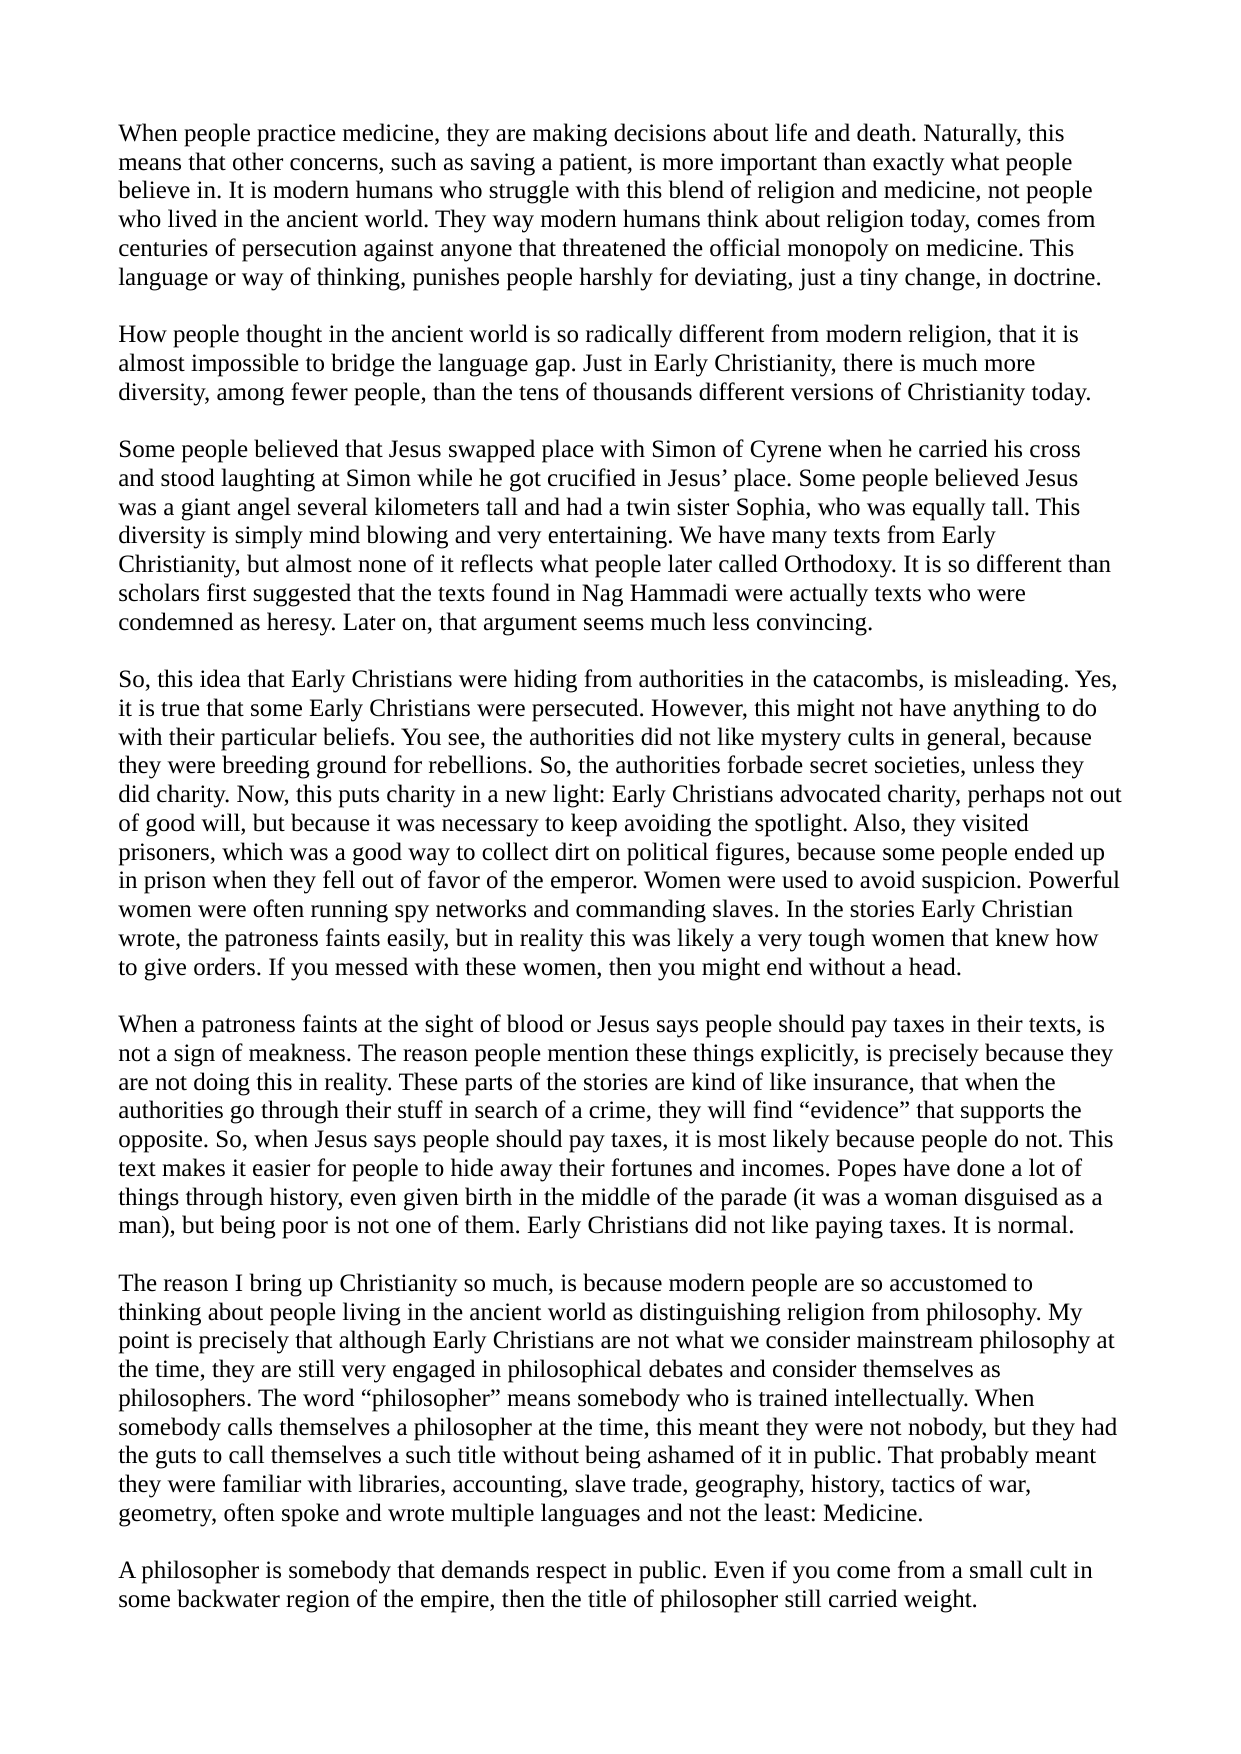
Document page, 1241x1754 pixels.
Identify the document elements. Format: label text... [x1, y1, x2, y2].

text When people practice medicine, they are making decisions about life and death. Naturally, this means that other concerns, such as saving a patient, is more important than exactly what people believe in. It is modern humans who struggle with this blend of religion and medicine, not people who lived in the ancient world. They way modern humans think about religion today, comes from centuries of persecution against anyone that threatened the official monopoly on medicine. This language or way of thinking, punishes people harshly for deviating, just a tiny change, in doctrine. [118, 118, 1122, 291]
text How people thought in the ancient world is so radically different from modern religion, that it is almost impossible to bridge the language gap. Just in Early Christianity, there is much more diversity, among fewer people, than the tens of thousands different versions of Christianity today. [118, 319, 1122, 406]
text Some people believed that Jesus swapped place with Simon of Cyrene when he carried his cross and stood laughting at Simon while he got crucified in Jesus’ place. Some people believed Jesus was a giant angel several kilometers tall and had a twin sister Sophia, who was equally tall. This diversity is simply mind blowing and very entertaining. We have many texts from Early Christianity, but almost none of it reflects what people later called Orthodoxy. It is so different than scholars first suggested that the texts found in Nag Hammadi were actually texts who were condemned as heresy. Later on, that argument seems much less convincing. [118, 434, 1122, 636]
text The reason I bring up Christianity so much, is because modern people are so accustomed to thinking about people living in the ancient world as distinguishing religion from philosophy. My point is precisely that although Early Christians are not what we consider mainstream philosophy at the time, they are still very engaged in philosophical debates and consider themselves as philosophers. The word “philosopher” means somebody who is trained intellectually. When somebody calls themselves a philosopher at the time, this meant they were not nobody, but they had the guts to call themselves a such title without being ashamed of it in public. That probably meant they were familiar with libraries, accounting, slave trade, geography, history, tactics of war, geometry, often spoke and wrote multiple languages and not the least: Medicine. [118, 1268, 1122, 1527]
text A philosopher is somebody that demands respect in public. Even if you come from a small cult in some backwater region of the empire, then the title of philosopher still carried weight. [118, 1556, 1122, 1613]
text When a patroness faints at the sight of blood or Jesus says people should pay taxes in their texts, is not a sign of meakness. The reason people mention these things explicitly, is precisely because they are not doing this in reality. These parts of the stories are kind of like insurance, that when the authorities go through their stuff in search of a crime, they will find “evidence” that supports the opposite. So, when Jesus says people should pay taxes, it is most likely because people do not. This text makes it easier for people to hide away their fortunes and incomes. Popes have done a lot of things through history, even given birth in the middle of the parade (it was a woman disguised as a man), but being poor is not one of them. Early Christians did not like paying taxes. It is normal. [118, 1009, 1122, 1239]
text So, this idea that Early Christians were hiding from authorities in the catacombs, is misleading. Yes, it is true that some Early Christians were persecuted. However, this might not have anything to do with their particular beliefs. You see, the authorities did not like mystery cults in general, because they were breeding ground for rebellions. So, the authorities forbade secret societies, unless they did charity. Now, this puts charity in a new light: Early Christians advocated charity, perhaps not out of good will, but because it was necessary to keep avoiding the spotlight. Also, they visited prisoners, which was a good way to collect dirt on political figures, because some people ended up in prison when they fell out of favor of the emperor. Women were used to avoid suspicion. Powerful women were often running spy networks and commanding slaves. In the stories Early Christian wrote, the patroness faints easily, but in reality this was likely a very tough women that knew how to give orders. If you messed with these women, then you might end without a head. [118, 664, 1122, 981]
